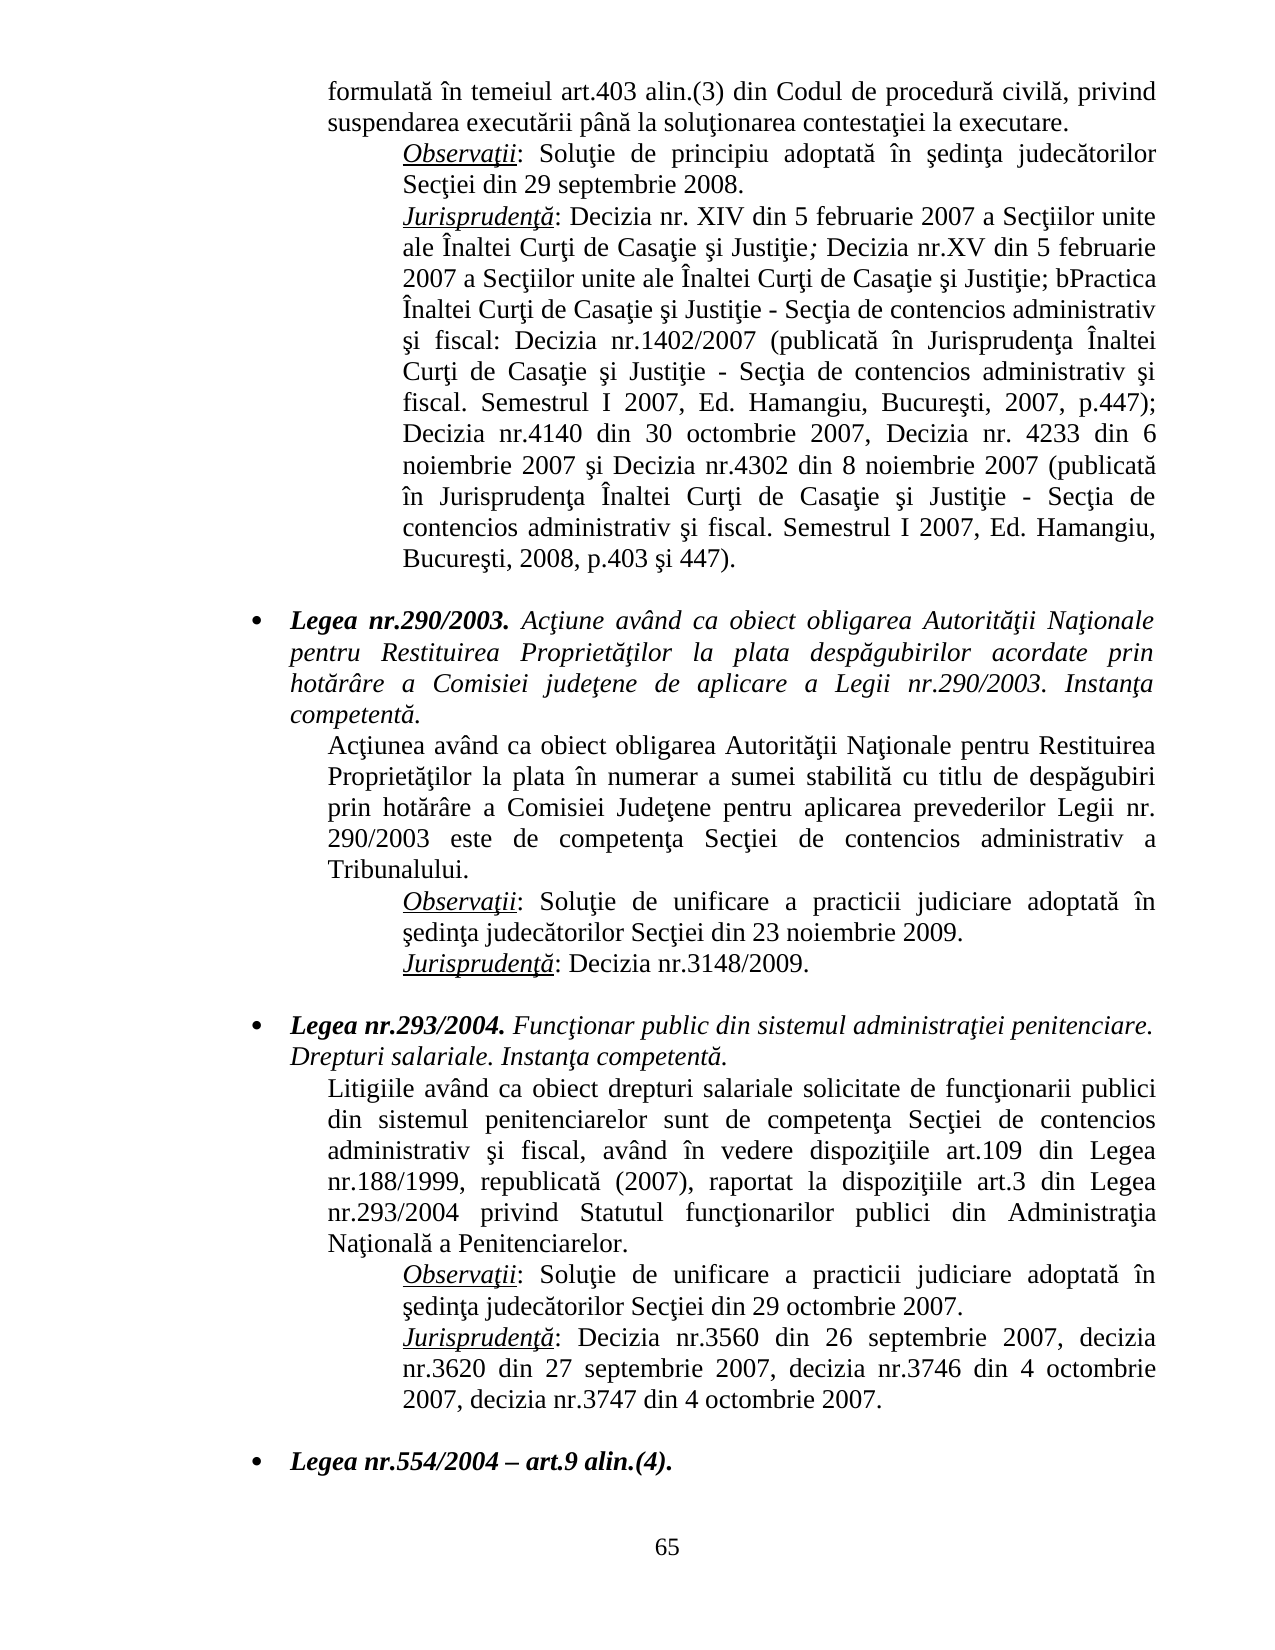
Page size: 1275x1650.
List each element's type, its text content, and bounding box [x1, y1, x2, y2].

list Legea nr.290/2003. Acţiune având ca obiect obligarea Autorităţii Naţionale pentru Restituirea Proprietăţilor la plata despăgubirilor acordate prin hotărâre a Comisiei judeţene de aplicare a Legii nr.290/2003. Instanţa competentă. [252, 604, 1157, 729]
text Jurisprudenţă: Decizia nr. XIV din 5 februarie 2007 a Secţiilor unite ale Înaltei Curţi de Casaţie şi Justiţie; Decizia nr.XV din 5 februarie 2007 a Secţiilor unite ale Înaltei Curţi de Casaţie şi Justiţie; bPractica Înaltei Curţi de Casaţie şi Justiţie - Secţia de contencios administrativ şi fiscal: Decizia nr.1402/2007 (publicată în Jurisprudenţa Înaltei Curţi de Casaţie şi Justiţie - Secţia de contencios administrativ şi fiscal. Semestrul I 2007, Ed. Hamangiu, Bucureşti, 2007, p.447); Decizia nr.4140 din 30 octombrie 2007, Decizia nr. 4233 din 6 noiembrie 2007 şi Decizia nr.4302 din 8 noiembrie 2007 (publicată în Jurisprudenţa Înaltei Curţi de Casaţie şi Justiţie - Secţia de contencios administrativ şi fiscal. Semestrul I 2007, Ed. Hamangiu, Bucureşti, 2008, p.403 şi 447). [402, 199, 1157, 573]
text Litigiile având ca obiect drepturi salariale solicitate de funcţionarii publici din sistemul penitenciarelor sunt de competenţa Secţiei de contencios administrativ şi fiscal, având în vedere dispoziţiile art.109 din Legea nr.188/1999, republicată (2007), raportat la dispoziţiile art.3 din Legea nr.293/2004 privind Statutul funcţionarilor publici din Administraţia Naţională a Penitenciarelor. [327, 1072, 1157, 1258]
text Observaţii: Soluţie de unificare a practicii judiciare adoptată în şedinţa judecătorilor Secţiei din 29 octombrie 2007. [402, 1258, 1157, 1321]
text Jurisprudenţă: Decizia nr.3560 din 26 septembrie 2007, decizia nr.3620 din 27 septembrie 2007, decizia nr.3746 din 4 octombrie 2007, decizia nr.3747 din 4 octombrie 2007. [402, 1321, 1157, 1414]
text Jurisprudenţă: Decizia nr.3148/2009. [402, 947, 1157, 978]
text Observaţii: Soluţie de principiu adoptată în şedinţa judecătorilor Secţiei din 29 septembrie 2008. [402, 137, 1157, 199]
text Observaţii: Soluţie de unificare a practicii judiciare adoptată în şedinţa judecătorilor Secţiei din 23 noiembrie 2009. [402, 885, 1157, 947]
list Legea nr.293/2004. Funcţionar public din sistemul administraţiei penitenciare. Drepturi salariale. Instanţa competentă. [252, 1009, 1157, 1072]
text Acţiunea având ca obiect obligarea Autorităţii Naţionale pentru Restituirea Proprietăţilor la plata în numerar a sumei stabilită cu titlu de despăgubiri prin hotărâre a Comisiei Judeţene pentru aplicarea prevederilor Legii nr. 290/2003 este de competenţa Secţiei de contencios administrativ a Tribunalului. [327, 729, 1157, 885]
text formulată în temeiul art.403 alin.(3) din Codul de procedură civilă, privind suspendarea executării până la soluţionarea contestaţiei la executare. [327, 75, 1157, 137]
list Legea nr.554/2004 – art.9 alin.(4). [252, 1445, 1157, 1477]
